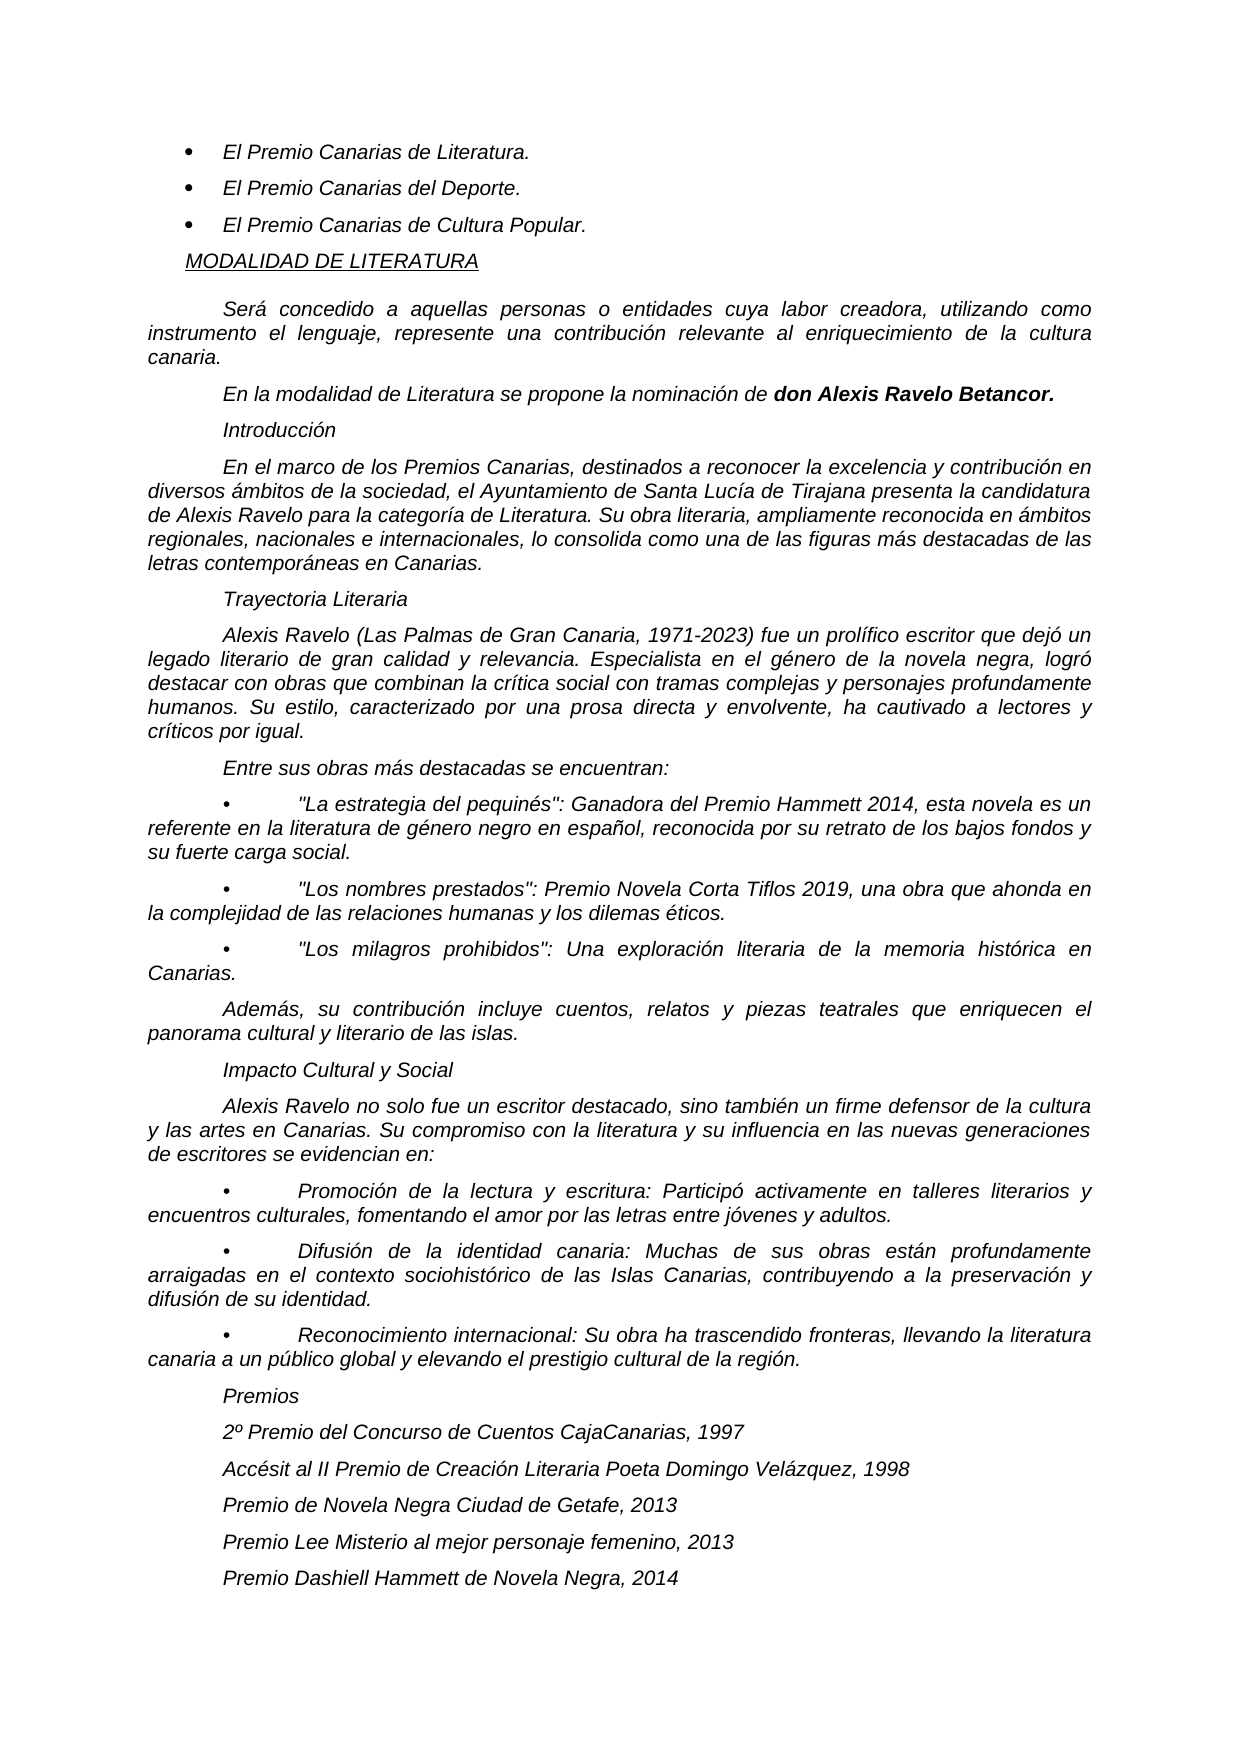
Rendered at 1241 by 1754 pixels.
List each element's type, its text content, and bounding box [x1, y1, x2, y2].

text • Promoción de la lectura y escritura: Participó activamente en talleres literarios y encuentros culturales, fomentando el amor por las letras entre jóvenes y adultos. [148, 1178, 1093, 1226]
text Premio Dashiell Hammett de Novela Negra, 2014 [148, 1566, 1093, 1590]
text MODALIDAD DE LITERATURA [185, 249, 1093, 273]
text Entre sus obras más destacadas se encuentran: [148, 756, 1093, 779]
text Será concedido a aquellas personas o entidades cuya labor creadora, utilizando como instrumento el lenguaje, represente una contribución relevante al enriquecimiento de la cultura canaria. [148, 297, 1093, 369]
text • Difusión de la identidad canaria: Muchas de sus obras están profundamente arraigadas en el contexto sociohistórico de las Islas Canarias, contribuyendo a la preservación y difusión de su identidad. [148, 1239, 1093, 1311]
text Trayectoria Literaria [148, 587, 1093, 611]
text Alexis Ravelo (Las Palmas de Gran Canaria, 1971-2023) fue un prolífico escritor que dejó un legado literario de gran calidad y relevancia. Especialista en el género de la novela negra, logró destacar con obras que combinan la crítica social con tramas complejas y personajes profundamente humanos. Su estilo, caracterizado por una prosa directa y envolvente, ha cautivado a lectores y críticos por igual. [148, 623, 1093, 743]
text Introducción [148, 418, 1093, 442]
text Accésit al II Premio de Creación Literaria Poeta Domingo Velázquez, 1998 [148, 1457, 1093, 1481]
text En la modalidad de Literatura se propone la nominación de don Alexis Ravelo Betancor. [148, 382, 1093, 406]
text 2º Premio del Concurso de Cuentos CajaCanarias, 1997 [148, 1420, 1093, 1444]
text Impacto Cultural y Social [148, 1058, 1093, 1082]
text En el marco de los Premios Canarias, destinados a reconocer la excelencia y contribución en diversos ámbitos de la sociedad, el Ayuntamiento de Santa Lucía de Tirajana presenta la candidatura de Alexis Ravelo para la categoría de Literatura. Su obra literaria, ampliamente reconocida en ámbitos regionales, nacionales e internacionales, lo consolida como una de las figuras más destacadas de las letras contemporáneas en Canarias. [148, 454, 1093, 574]
text Alexis Ravelo no solo fue un escritor destacado, sino también un firme defensor de la cultura y las artes en Canarias. Su compromiso con la literatura y su influencia en las nuevas generaciones de escritores se evidencian en: [148, 1094, 1093, 1166]
list El Premio Canarias de Cultura Popular. [185, 213, 1093, 237]
text • "Los milagros prohibidos": Una exploración literaria de la memoria histórica en Canarias. [148, 937, 1093, 985]
text Además, su contribución incluye cuentos, relatos y piezas teatrales que enriquecen el panorama cultural y literario de las islas. [148, 997, 1093, 1045]
text Premio Lee Misterio al mejor personaje femenino, 2013 [148, 1529, 1093, 1553]
list El Premio Canarias del Deporte. [185, 176, 1093, 200]
list El Premio Canarias de Literatura. [185, 139, 1093, 164]
text • "La estrategia del pequinés": Ganadora del Premio Hammett 2014, esta novela es un referente en la literatura de género negro en español, reconocida por su retrato de los bajos fondos y su fuerte carga social. [148, 792, 1093, 864]
text • Reconocimiento internacional: Su obra ha trascendido fronteras, llevando la literatura canaria a un público global y elevando el prestigio cultural de la región. [148, 1323, 1093, 1371]
text • "Los nombres prestados": Premio Novela Corta Tiflos 2019, una obra que ahonda en la complejidad de las relaciones humanas y los dilemas éticos. [148, 876, 1093, 924]
text Premio de Novela Negra Ciudad de Getafe, 2013 [148, 1493, 1093, 1517]
text Premios [148, 1384, 1093, 1408]
